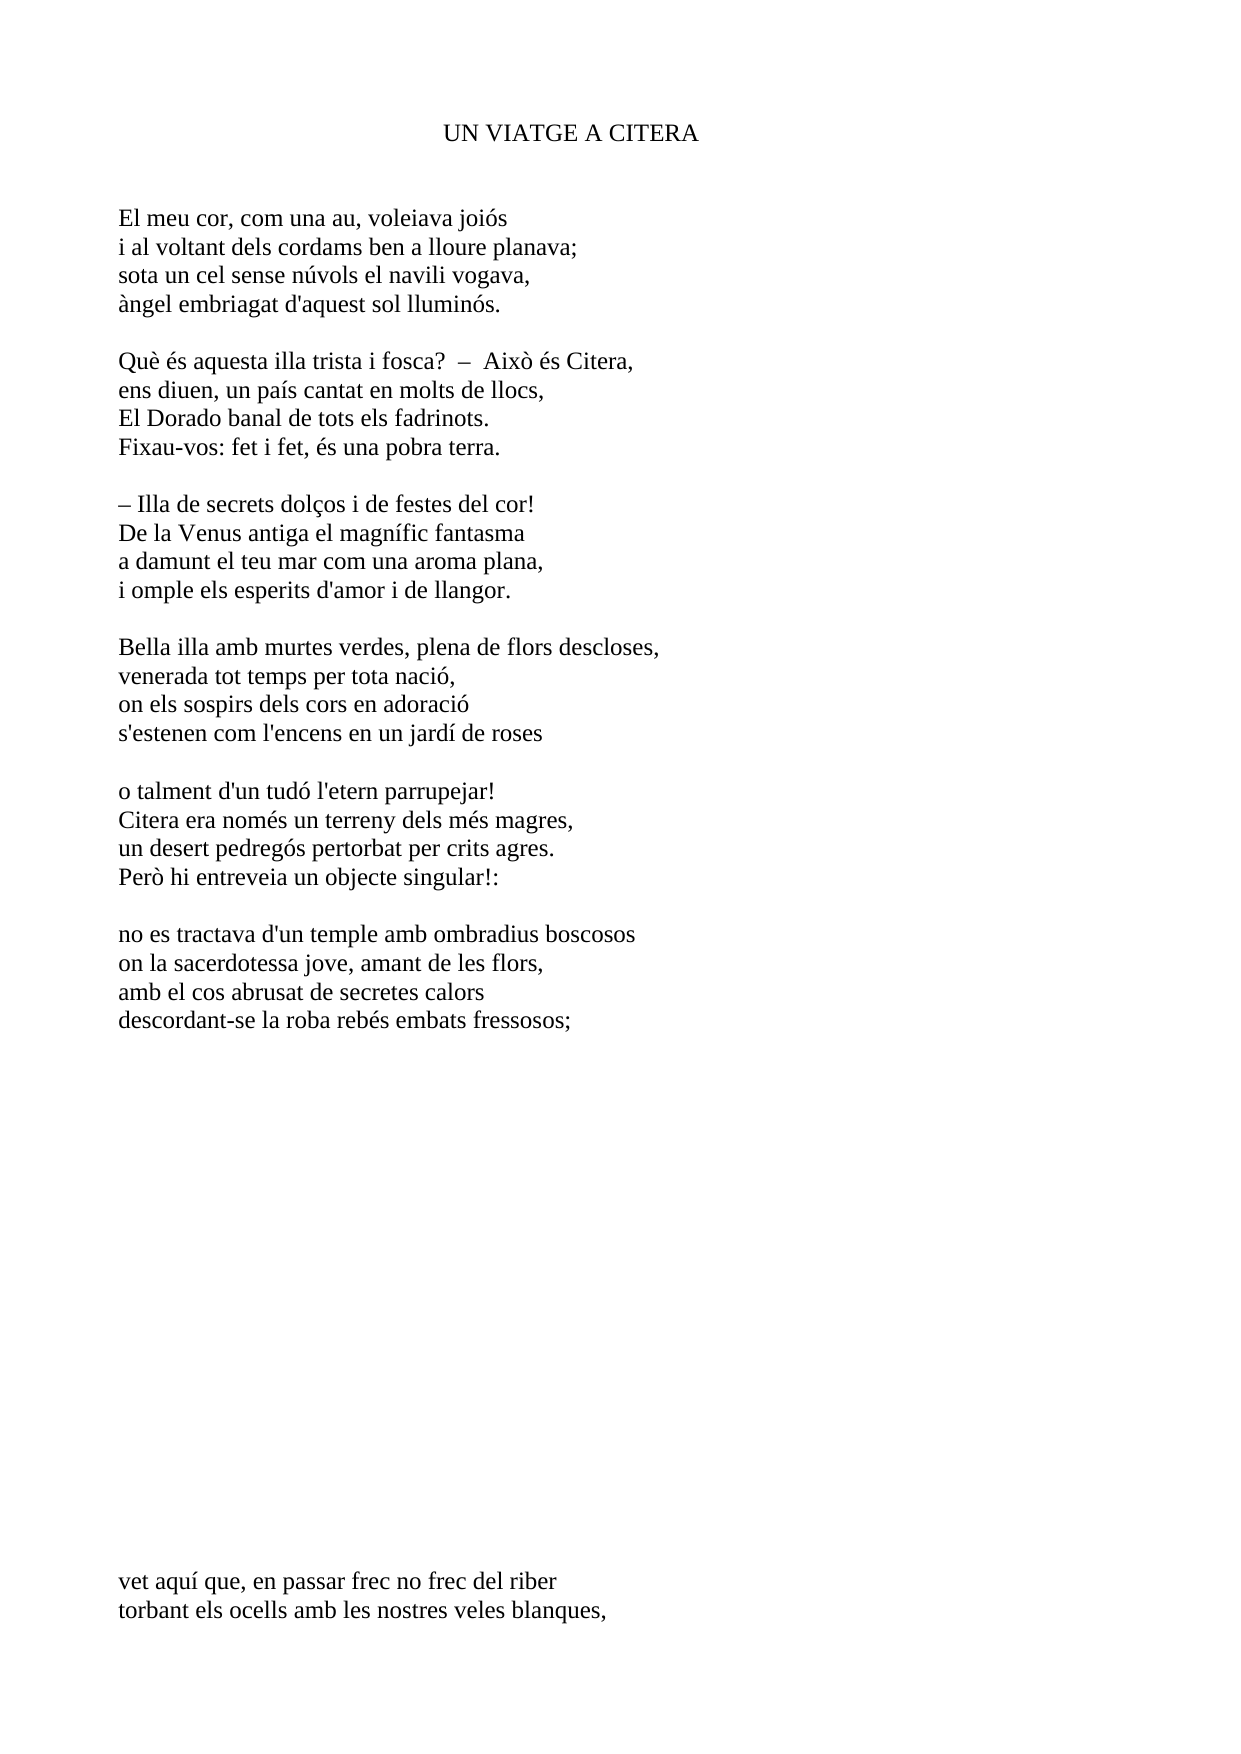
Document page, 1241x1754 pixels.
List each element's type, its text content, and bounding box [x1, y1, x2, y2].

text àngel embriagat d'aquest sol lluminós. [118, 289, 1122, 318]
text vet aquí que, en passar frec no frec del riber [118, 1566, 1122, 1595]
text De la Venus antiga el magnífic fantasma [118, 518, 1122, 546]
text El meu cor, com una au, voleiava joiós [118, 203, 1122, 232]
text no es tractava d'un temple amb ombradius boscosos [118, 919, 1122, 948]
text Citera era només un terreny dels més magres, [118, 805, 1122, 833]
text torbant els ocells amb les nostres veles blanques, [118, 1595, 1122, 1624]
text – Illa de secrets dolços i de festes del cor! [118, 489, 1122, 518]
text venerada tot temps per tota nació, [118, 661, 1122, 689]
text s'estenen com l'encens en un jardí de roses [118, 718, 1122, 747]
text a damunt el teu mar com una aroma plana, [118, 546, 1122, 575]
text ens diuen, un país cantat en molts de llocs, [118, 375, 1122, 403]
text Fixau-vos: fet i fet, és una pobra terra. [118, 432, 1122, 461]
text Què és aquesta illa trista i fosca? – Això és Citera, [118, 346, 1122, 375]
text on els sospirs dels cors en adoració [118, 689, 1122, 718]
text Però hi entreveia un objecte singular!: [118, 862, 1122, 891]
text Bella illa amb murtes verdes, plena de flors descloses, [118, 632, 1122, 661]
text i al voltant dels cordams ben a lloure planava; [118, 232, 1122, 260]
text o talment d'un tudó l'etern parrupejar! [118, 776, 1122, 805]
text El Dorado banal de tots els fadrinots. [118, 403, 1122, 432]
text on la sacerdotessa jove, amant de les flors, [118, 948, 1122, 977]
text amb el cos abrusat de secretes calors [118, 977, 1122, 1005]
text un desert pedregós pertorbat per crits agres. [118, 833, 1122, 862]
text i omple els esperits d'amor i de llangor. [118, 575, 1122, 604]
text descordant-se la roba rebés embats fressosos; [118, 1005, 1122, 1034]
text sota un cel sense núvols el navili vogava, [118, 260, 1122, 289]
text UN VIATGE A CITERA [118, 118, 1122, 147]
